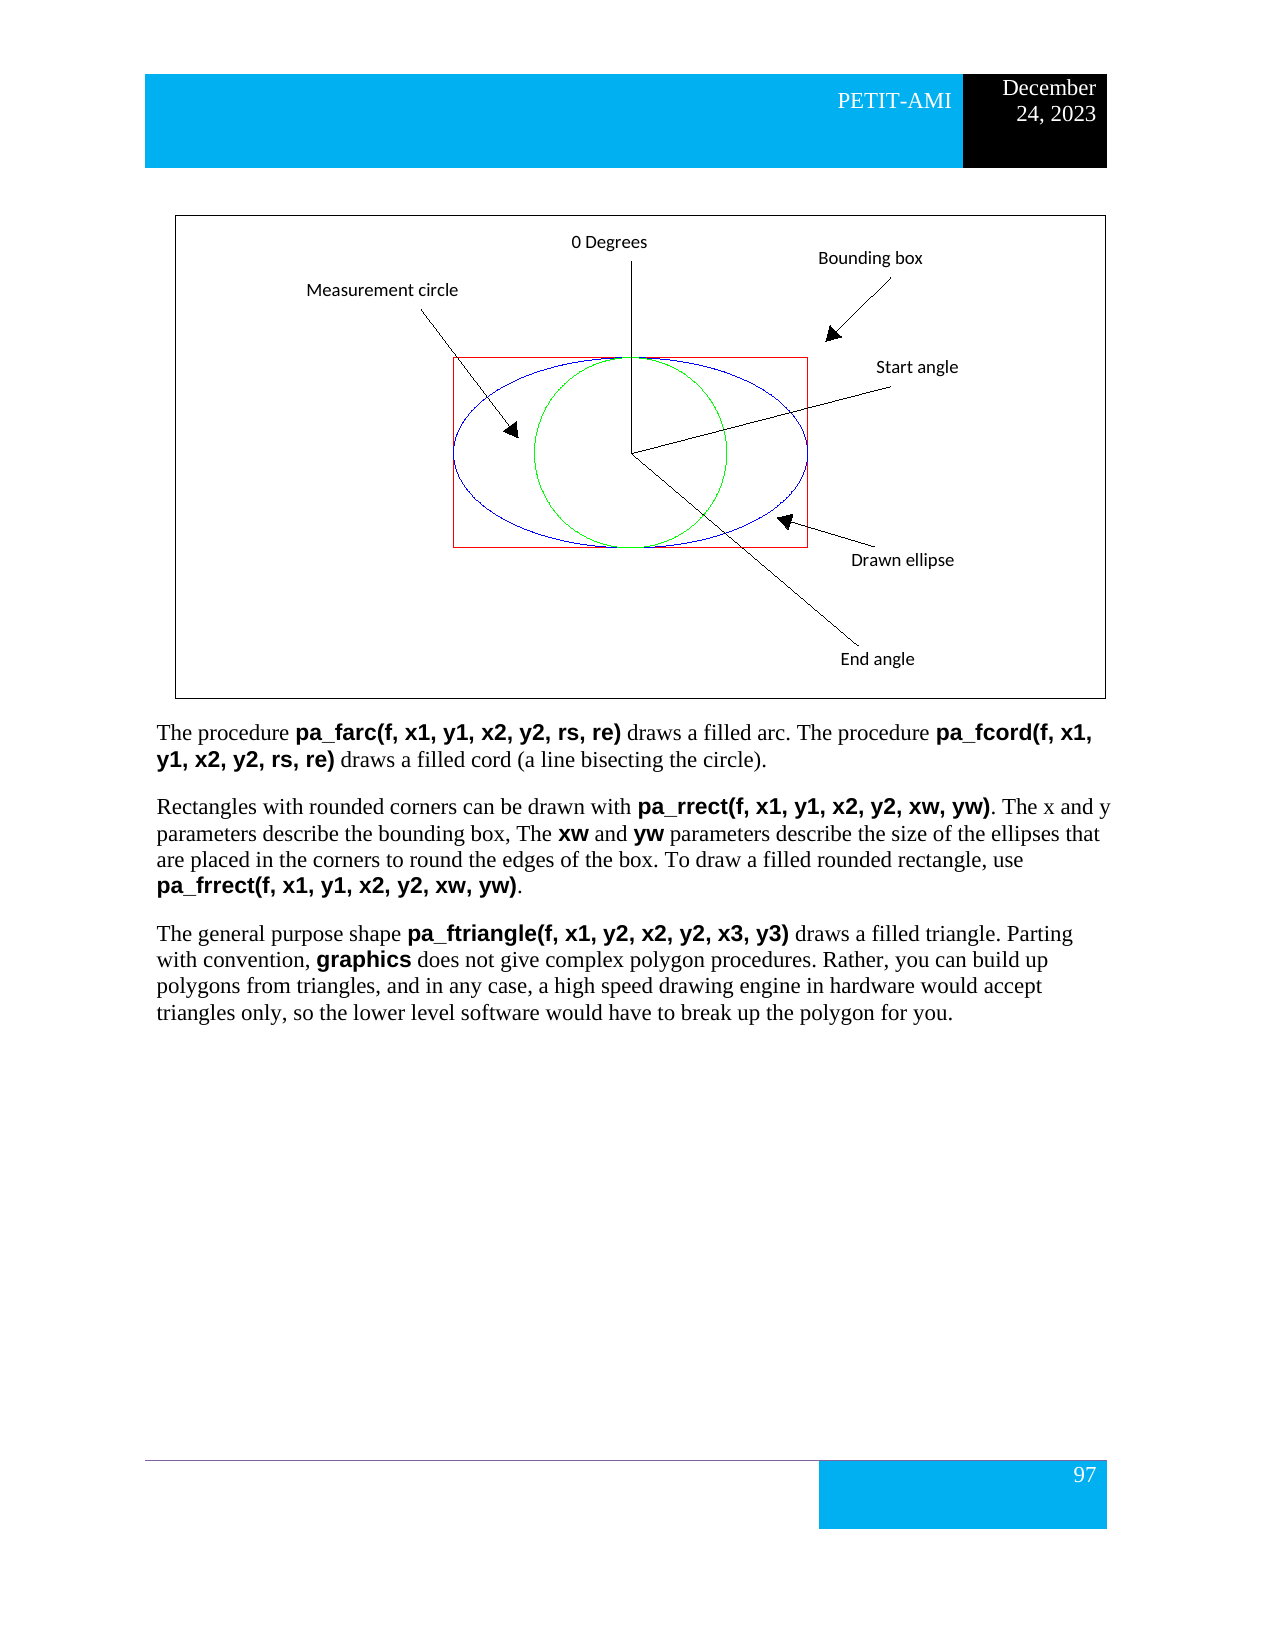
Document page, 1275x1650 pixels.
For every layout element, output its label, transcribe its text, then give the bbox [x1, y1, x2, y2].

text The general purpose shape pa_ftriangle(f, x1, y2, x2, y2, x3, y3) draws a filled triangle. Parting with convention, graphics does not give complex polygon procedures. Rather, you can build up polygons from triangles, and in any case, a high speed drawing engine in hardware would accept triangles only, so the lower level software would have to break up the polygon for you. [156, 919, 1118, 1025]
text Bounding box [818, 246, 933, 269]
text 0 Degrees [571, 230, 658, 253]
text Drawn ellipse [851, 548, 963, 571]
text End angle [840, 647, 925, 670]
text Start angle [876, 356, 967, 378]
text Measurement circle [306, 278, 470, 301]
text Rectangles with rounded corners can be drawn with pa_rrect(f, x1, y1, x2, y2, xw, yw). The x and y parameters describe the bounding box, The xw and yw parameters describe the size of the ellipses that are placed in the corners to round the edges of the box. To draw a filled rounded rectangle, use pa_frrect(f, x1, y1, x2, y2, xw, yw). [156, 793, 1118, 899]
text The procedure pa_farc(f, x1, y1, x2, y2, rs, re) draws a filled arc. The procedure pa_fcord(f, x1, y1, x2, y2, rs, re) draws a filled cord (a line bisecting the circle). [156, 719, 1118, 772]
